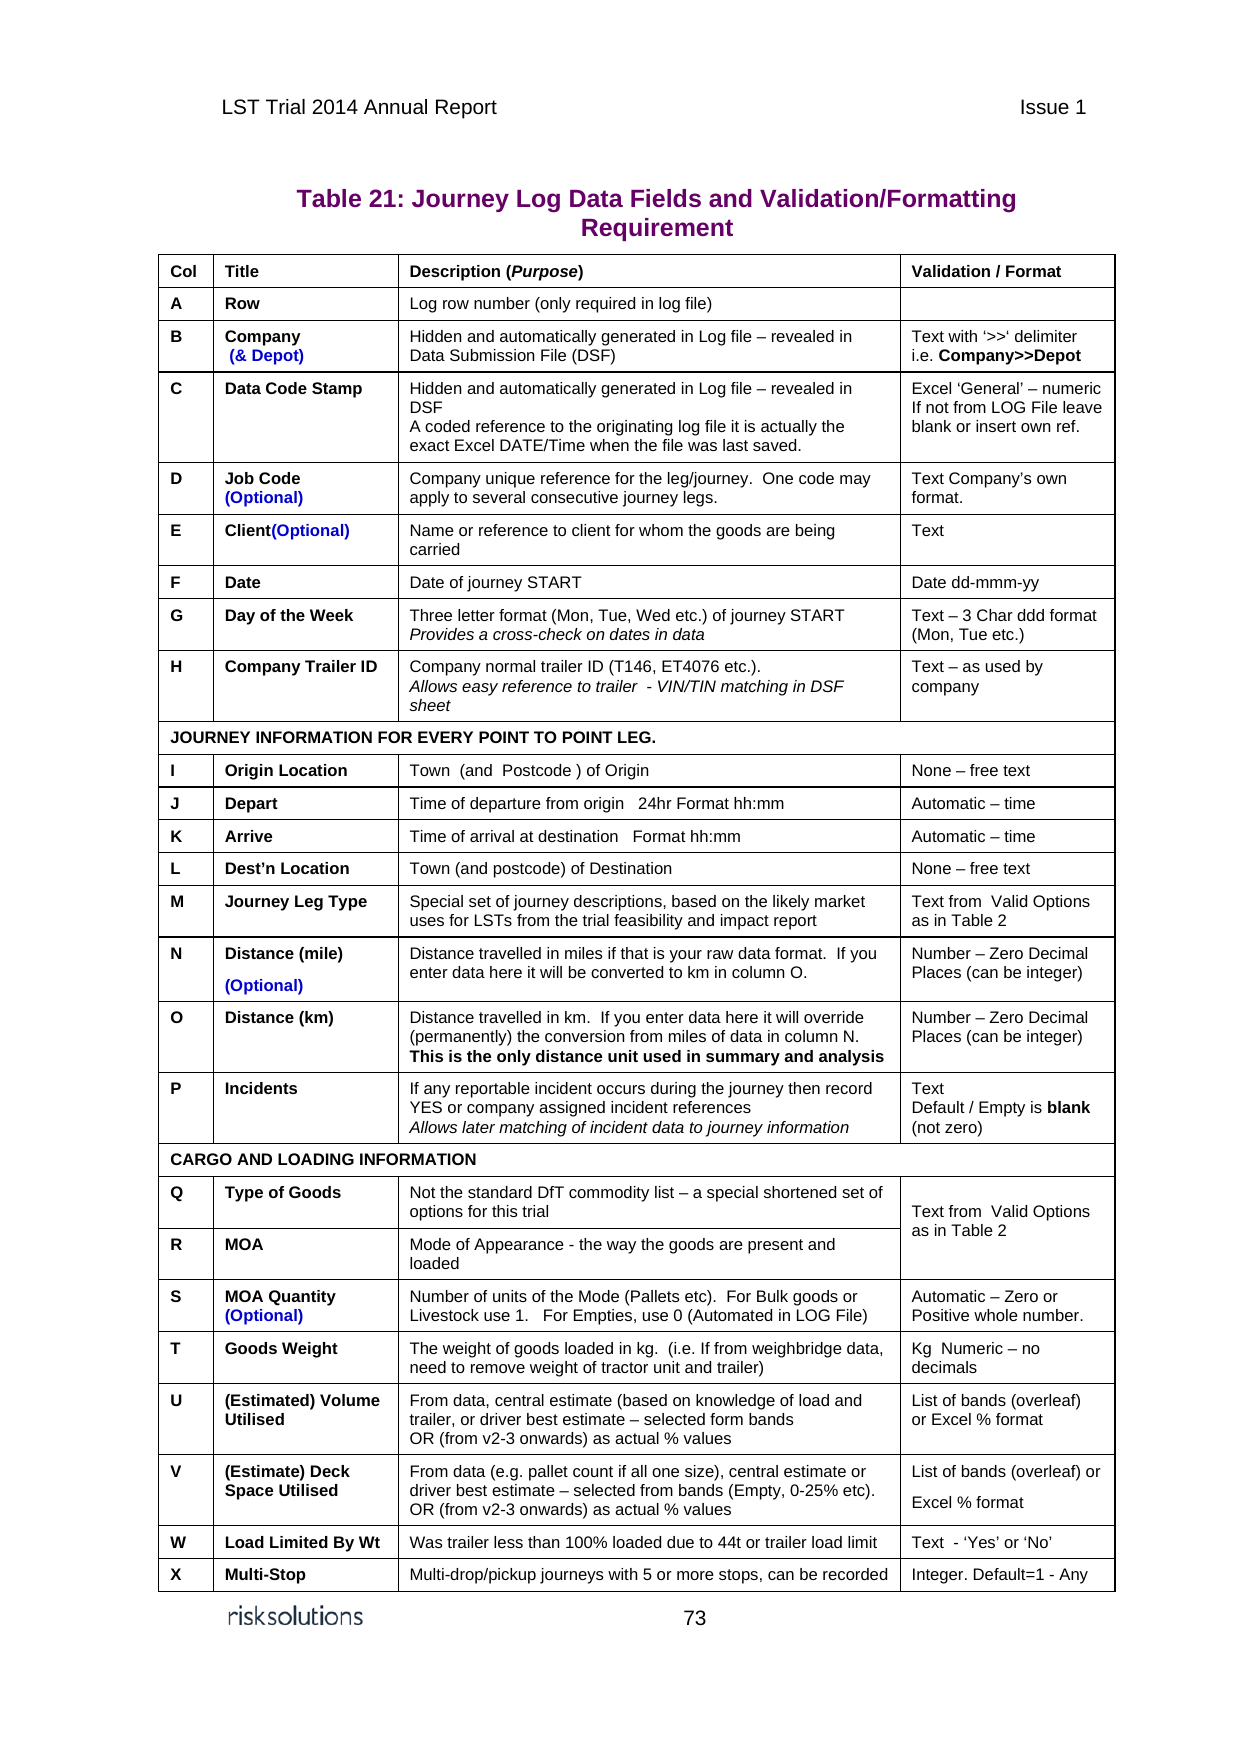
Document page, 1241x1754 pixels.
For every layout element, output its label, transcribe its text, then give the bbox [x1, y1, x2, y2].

table_cell Data Code Stamp [214, 373, 398, 462]
table_cell Journey Leg Type [214, 886, 398, 936]
table_cell Multi-drop/pickup journeys with 5 or more stops, can be recorded [399, 1559, 900, 1591]
table_cell None – free text [901, 755, 1114, 786]
table_cell Not the standard DfT commodity list – a special shortened set of options for this trial [399, 1177, 900, 1227]
table_cell Name or reference to client for whom the goods are being carried [399, 515, 900, 565]
table_cell Number – Zero Decimal Places (can be integer) [901, 938, 1114, 1001]
table_cell Depart [214, 788, 398, 819]
table_cell Goods Weight [214, 1332, 398, 1383]
table_header Title [214, 255, 398, 287]
table_cell X [159, 1559, 213, 1591]
table_cell Text Company’s own format. [901, 463, 1114, 513]
table_cell From data, central estimate (based on knowledge of load and trailer, or driver best estimate – selected form bands OR (from v2-3 onwards) as actual % values [399, 1384, 900, 1454]
table_cell D [159, 463, 213, 513]
table_cell Text Default / Empty is blank (not zero) [901, 1073, 1114, 1143]
table_cell Excel ‘General’ – numeric If not from LOG File leave blank or insert own ref. [901, 373, 1114, 462]
table_header Validation / Format [901, 255, 1114, 287]
table_cell E [159, 515, 213, 565]
table_cell Automatic – time [901, 788, 1114, 819]
table_cell (Estimated) Volume Utilised [214, 1384, 398, 1454]
table_cell Load Limited By Wt [214, 1526, 398, 1558]
table_cell From data (e.g. pallet count if all one size), central estimate or driver best estimate – selected from bands (Empty, 0-25% etc). OR (from v2-3 onwards) as actual % values [399, 1455, 900, 1525]
table_cell Kg Numeric – no decimals [901, 1332, 1114, 1383]
table_cell Date dd-mmm-yy [901, 566, 1114, 598]
table_cell Company unique reference for the leg/journey. One code may apply to several consecutive journey legs. [399, 463, 900, 513]
table_cell Text – 3 Char ddd format (Mon, Tue etc.) [901, 599, 1114, 650]
table_cell Integer. Default=1 - Any [901, 1559, 1114, 1591]
table_header Col [159, 255, 213, 287]
table_cell Text [901, 515, 1114, 565]
table_cell Company normal trailer ID (T146, ET4076 etc.). Allows easy reference to trailer - VIN/TIN matching in DSF sheet [399, 651, 900, 721]
table_cell Distance travelled in km. If you enter data here it will override (permanently) the conversion from miles of data in column N. This is the only distance unit used in summary and analysis [399, 1002, 900, 1072]
table_cell J [159, 788, 213, 819]
table_cell Text with ‘>>‘ delimiter i.e. Company>>Depot [901, 321, 1114, 371]
table_cell N [159, 938, 213, 1001]
table_cell I [159, 755, 213, 786]
table_cell CARGO AND LOADING INFORMATION [159, 1144, 1114, 1176]
table_cell Hidden and automatically generated in Log file – revealed in DSF A coded reference to the originating log file it is actually the exact Excel DATE/Time when the file was last saved. [399, 373, 900, 462]
table_cell Q [159, 1177, 213, 1227]
table_cell Was trailer less than 100% loaded due to 44t or trailer load limit [399, 1526, 900, 1558]
table_cell MOA Quantity (Optional) [214, 1280, 398, 1331]
table_cell MOA [214, 1229, 398, 1279]
table_cell Text from Valid Options as in Table 2 [901, 886, 1114, 936]
text Table 21: Journey Log Data Fields and Validation/Formatting Requirement [221, 184, 1092, 242]
table_cell Text - ‘Yes’ or ‘No’ [901, 1526, 1114, 1558]
table_cell Job Code (Optional) [214, 463, 398, 513]
table_header Description (Purpose) [399, 255, 900, 287]
table_cell V [159, 1455, 213, 1525]
table_cell Distance (mile) (Optional) [214, 938, 398, 1001]
table_cell U [159, 1384, 213, 1454]
table_cell F [159, 566, 213, 598]
table_cell Log row number (only required in log file) [399, 288, 900, 319]
table_cell T [159, 1332, 213, 1383]
table_cell Distance travelled in miles if that is your raw data format. If you enter data here it will be converted to km in column O. [399, 938, 900, 1001]
table_cell The weight of goods loaded in kg. (i.e. If from weighbridge data, need to remove weight of tractor unit and trailer) [399, 1332, 900, 1383]
table_cell Hidden and automatically generated in Log file – revealed in Data Submission File (DSF) [399, 321, 900, 371]
table_cell Client(Optional) [214, 515, 398, 565]
table_cell Text from Valid Options as in Table 2 [901, 1177, 1114, 1279]
table_cell B [159, 321, 213, 371]
table_cell K [159, 820, 213, 852]
table_cell Mode of Appearance - the way the goods are present and loaded [399, 1229, 900, 1279]
table_cell W [159, 1526, 213, 1558]
table_cell S [159, 1280, 213, 1331]
table_cell Town (and Postcode ) of Origin [399, 755, 900, 786]
table_cell Row [214, 288, 398, 319]
table_cell If any reportable incident occurs during the journey then record YES or company assigned incident references Allows later matching of incident data to journey information [399, 1073, 900, 1143]
table_cell Three letter format (Mon, Tue, Wed etc.) of journey START Provides a cross-check on dates in data [399, 599, 900, 650]
table_cell Automatic – time [901, 820, 1114, 852]
table_cell Time of arrival at destination Format hh:mm [399, 820, 900, 852]
table_cell Dest’n Location [214, 853, 398, 884]
table_cell H [159, 651, 213, 721]
table_cell G [159, 599, 213, 650]
table_cell Origin Location [214, 755, 398, 786]
table_cell List of bands (overleaf) or Excel % format [901, 1455, 1114, 1525]
table_cell L [159, 853, 213, 884]
table_cell [901, 288, 1114, 319]
table_cell Number of units of the Mode (Pallets etc). For Bulk goods or Livestock use 1. For Empties, use 0 (Automated in LOG File) [399, 1280, 900, 1331]
table_cell R [159, 1229, 213, 1279]
table_cell JOURNEY INFORMATION FOR EVERY POINT TO POINT LEG. [159, 722, 1114, 754]
table_cell Text – as used by company [901, 651, 1114, 721]
table_cell O [159, 1002, 213, 1072]
table_cell None – free text [901, 853, 1114, 884]
table_cell Distance (km) [214, 1002, 398, 1072]
table_cell Day of the Week [214, 599, 398, 650]
table_cell List of bands (overleaf) or Excel % format [901, 1384, 1114, 1454]
table_cell C [159, 373, 213, 462]
table_cell A [159, 288, 213, 319]
table_cell Company (& Depot) [214, 321, 398, 371]
table_cell Arrive [214, 820, 398, 852]
table_cell (Estimate) Deck Space Utilised [214, 1455, 398, 1525]
table_cell Date of journey START [399, 566, 900, 598]
table_cell Town (and postcode) of Destination [399, 853, 900, 884]
table_cell Time of departure from origin 24hr Format hh:mm [399, 788, 900, 819]
table_cell Special set of journey descriptions, based on the likely market uses for LSTs from the trial feasibility and impact report [399, 886, 900, 936]
table_cell Company Trailer ID [214, 651, 398, 721]
table_cell Number – Zero Decimal Places (can be integer) [901, 1002, 1114, 1072]
table_cell Type of Goods [214, 1177, 398, 1227]
table_cell Multi-Stop [214, 1559, 398, 1591]
table_cell Incidents [214, 1073, 398, 1143]
table_cell Date [214, 566, 398, 598]
table_cell M [159, 886, 213, 936]
table_cell P [159, 1073, 213, 1143]
table_cell Automatic – Zero or Positive whole number. [901, 1280, 1114, 1331]
